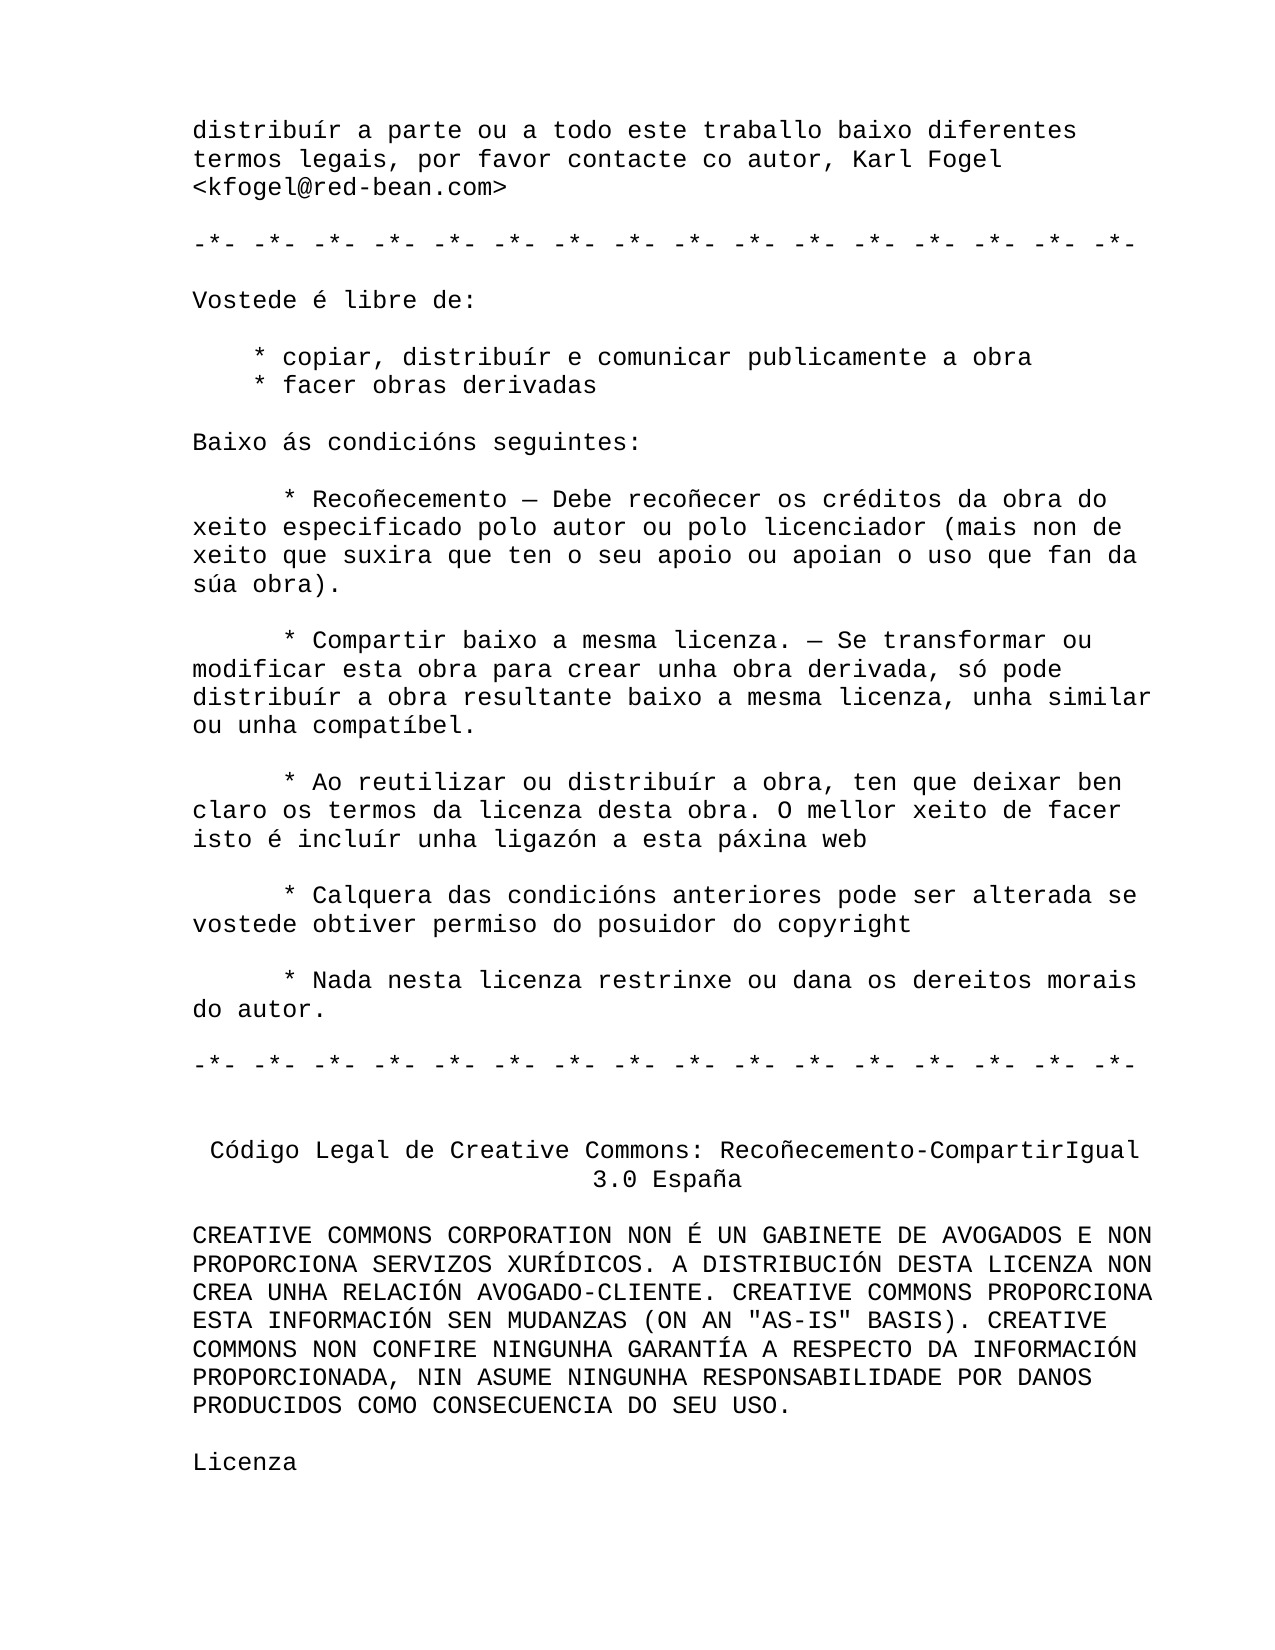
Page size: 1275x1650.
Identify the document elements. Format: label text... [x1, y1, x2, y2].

text * Compartir baixo a mesma licenza. — Se transformar ou modificar esta obra para crear unha obra derivada, só pode distribuír a obra resultante baixo a mesma licenza, unha similar ou unha compatíbel. [192, 628, 1157, 741]
text CREATIVE COMMONS CORPORATION NON É UN GABINETE DE AVOGADOS E NON PROPORCIONA SERVIZOS XURÍDICOS. A DISTRIBUCIÓN DESTA LICENZA NON CREA UNHA RELACIÓN AVOGADO-CLIENTE. CREATIVE COMMONS PROPORCIONA ESTA INFORMACIÓN SEN MUDANZAS (ON AN "AS-IS" BASIS). CREATIVE COMMONS NON CONFIRE NINGUNHA GARANTÍA A RESPECTO DA INFORMACIÓN PROPORCIONADA, NIN ASUME NINGUNHA RESPONSABILIDADE POR DANOS PRODUCIDOS COMO CONSECUENCIA DO SEU USO. [192, 1223, 1157, 1421]
text -*- -*- -*- -*- -*- -*- -*- -*- -*- -*- -*- -*- -*- -*- -*- -*- [192, 1053, 1157, 1081]
text Vostede é libre de: [192, 288, 1157, 316]
text distribuír a parte ou a todo este traballo baixo diferentes termos legais, por favor contacte co autor, Karl Fogel [192, 118, 1157, 175]
text Baixo ás condicións seguintes: [192, 430, 1157, 458]
text Licenza [192, 1450, 1157, 1478]
text * Calquera das condicións anteriores pode ser alterada se vostede obtiver permiso do posuidor do copyright [192, 883, 1157, 940]
text <kfogel@red-bean.com> [192, 175, 1157, 203]
text * Ao reutilizar ou distribuír a obra, ten que deixar ben claro os termos da licenza desta obra. O mellor xeito de facer isto é incluír unha ligazón a esta páxina web [192, 770, 1157, 855]
text * Nada nesta licenza restrinxe ou dana os dereitos morais do autor. [192, 968, 1157, 1025]
text -*- -*- -*- -*- -*- -*- -*- -*- -*- -*- -*- -*- -*- -*- -*- -*- [192, 231, 1157, 260]
text * facer obras derivadas [192, 373, 1157, 401]
text * Recoñecemento — Debe recoñecer os créditos da obra do xeito especificado polo autor ou polo licenciador (mais non de xeito que suxira que ten o seu apoio ou apoian o uso que fan da súa obra). [192, 486, 1157, 600]
text Código Legal de Creative Commons: Recoñecemento-CompartirIgual 3.0 España [192, 1138, 1157, 1195]
text * copiar, distribuír e comunicar publicamente a obra [192, 345, 1157, 373]
